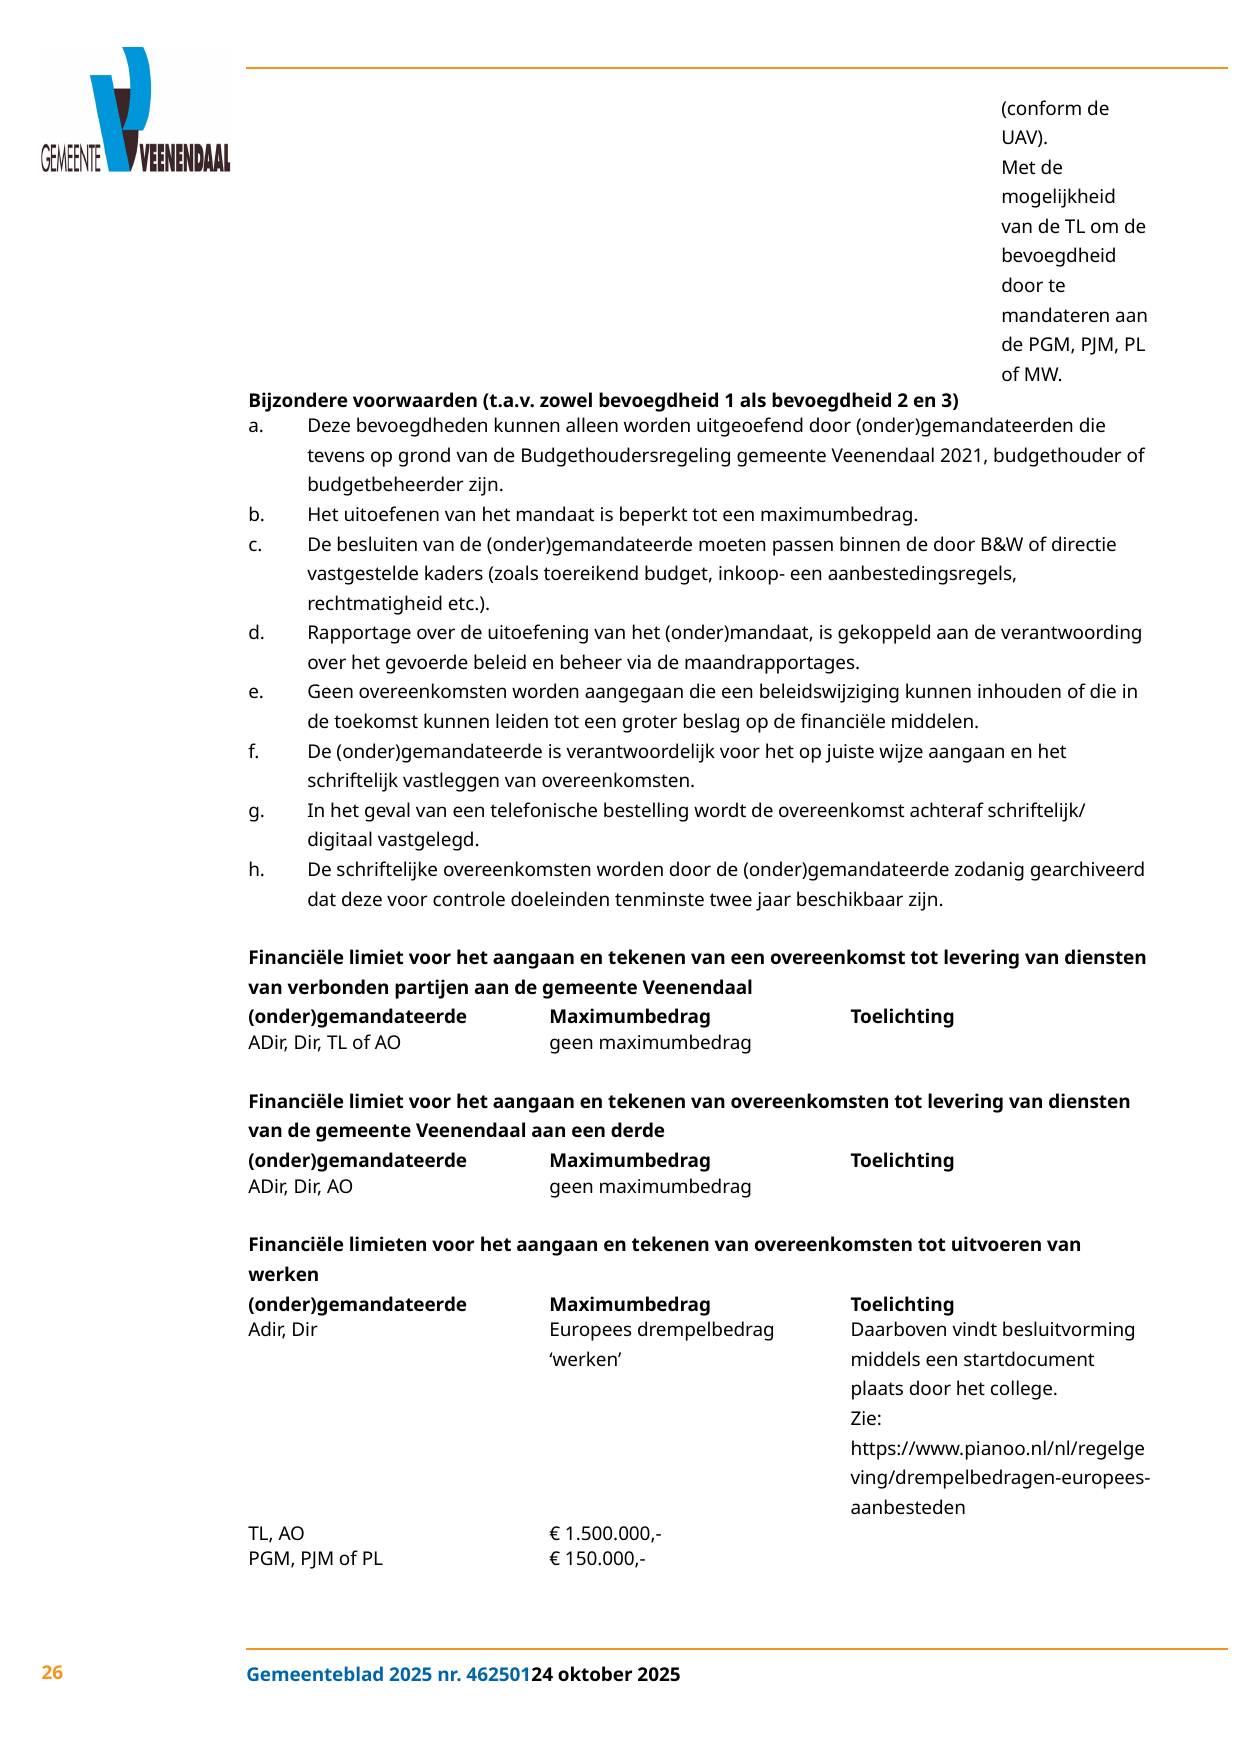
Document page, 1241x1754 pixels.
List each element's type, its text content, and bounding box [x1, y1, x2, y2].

table_cell geen maximumbedrag [549, 1029, 850, 1055]
table_header Maximumbedrag [549, 1147, 850, 1173]
table_cell PGM, PJM of PL [248, 1545, 549, 1571]
table_header (onder)gemandateerde [248, 1147, 549, 1173]
table_cell [700, 95, 850, 387]
picture [123, 47, 231, 172]
table_cell ADir, Dir, AO [248, 1173, 549, 1199]
table_cell [850, 1545, 1152, 1571]
table_cell (conform de UAV). Met de mogelijkheid van de TL om de bevoegdheid door te mandateren aan de PGM, PJM, PL of MW. [1001, 95, 1152, 387]
table_header Toelichting [850, 1004, 1152, 1029]
picture [41, 47, 130, 172]
table_cell € 150.000,- [549, 1545, 850, 1571]
table_header Maximumbedrag [549, 1004, 850, 1029]
table_cell [248, 95, 398, 387]
text Financiële limieten voor het aangaan en tekenen van overeenkomsten tot uitvoeren van werken [248, 1231, 1152, 1287]
table_cell Deze bevoegdheden kunnen alleen worden uitgeoefend door (onder)gemandateerden die tevens op grond van de Budgethoudersregeling gemeente Veenendaal 2021, budgethouder of budgetbeheerder zijn. Het uitoefenen van het mandaat is beperkt tot een maximumbedrag. De besluiten van de (onder)gemandateerde moeten passen binnen de door B&W of directie vastgestelde kaders (zoals toereikend budget, inkoop- een aanbestedingsregels, rechtmatigheid etc.). Rapportage over de uitoefening van het (onder)mandaat, is gekoppeld aan de verantwoording over het gevoerde beleid en beheer via de maandrapportages. Geen overeenkomsten worden aangegaan die een beleidswijziging kunnen inhouden of die in de toekomst kunnen leiden tot een groter beslag op de financiële middelen. De (onder)gemandateerde is verantwoordelijk voor het op juiste wijze aangaan en het schriftelijk vastleggen van overeenkomsten. In het geval van een telefonische bestelling wordt de overeenkomst achteraf schriftelijk/ digitaal vastgelegd. De schriftelijke overeenkomsten worden door de (onder)gemandateerde zodanig gearchiveerd dat deze voor controle doeleinden tenminste twee jaar beschikbaar zijn. [248, 413, 1152, 912]
table_cell € 1.500.000,- [549, 1520, 850, 1545]
table_cell geen maximumbedrag [549, 1173, 850, 1199]
table_cell [850, 1520, 1152, 1545]
table_cell [549, 95, 700, 387]
table_cell Adir, Dir [248, 1316, 549, 1520]
table_cell [399, 95, 549, 387]
table_header (onder)gemandateerde [248, 1004, 549, 1029]
table_header (onder)gemandateerde [248, 1291, 549, 1316]
table_cell Europees drempelbedrag ‘werken’ [549, 1316, 850, 1520]
table_cell ADir, Dir, TL of AO [248, 1029, 549, 1055]
text Financiële limiet voor het aangaan en tekenen van overeenkomsten tot levering van diensten van de gemeente Veenendaal aan een derde [248, 1088, 1152, 1143]
table_header Toelichting [850, 1147, 1152, 1173]
table_cell [850, 95, 1001, 387]
text Financiële limiet voor het aangaan en tekenen van een overeenkomst tot levering van diensten van verbonden partijen aan de gemeente Veenendaal [248, 944, 1152, 1000]
table_header Toelichting [850, 1291, 1152, 1316]
table_cell Bijzondere voorwaarden (t.a.v. zowel bevoegdheid 1 als bevoegdheid 2 en 3) [248, 387, 1152, 412]
table_cell Daarboven vindt besluitvorming middels een startdocument plaats door het college. Zie: https://www.pianoo.nl/nl/regelgeving/drempelbedragen-europees-aanbesteden [850, 1316, 1152, 1520]
table_header Maximumbedrag [549, 1291, 850, 1316]
table_cell TL, AO [248, 1520, 549, 1545]
table_cell [850, 1029, 1152, 1055]
table_cell [850, 1173, 1152, 1199]
